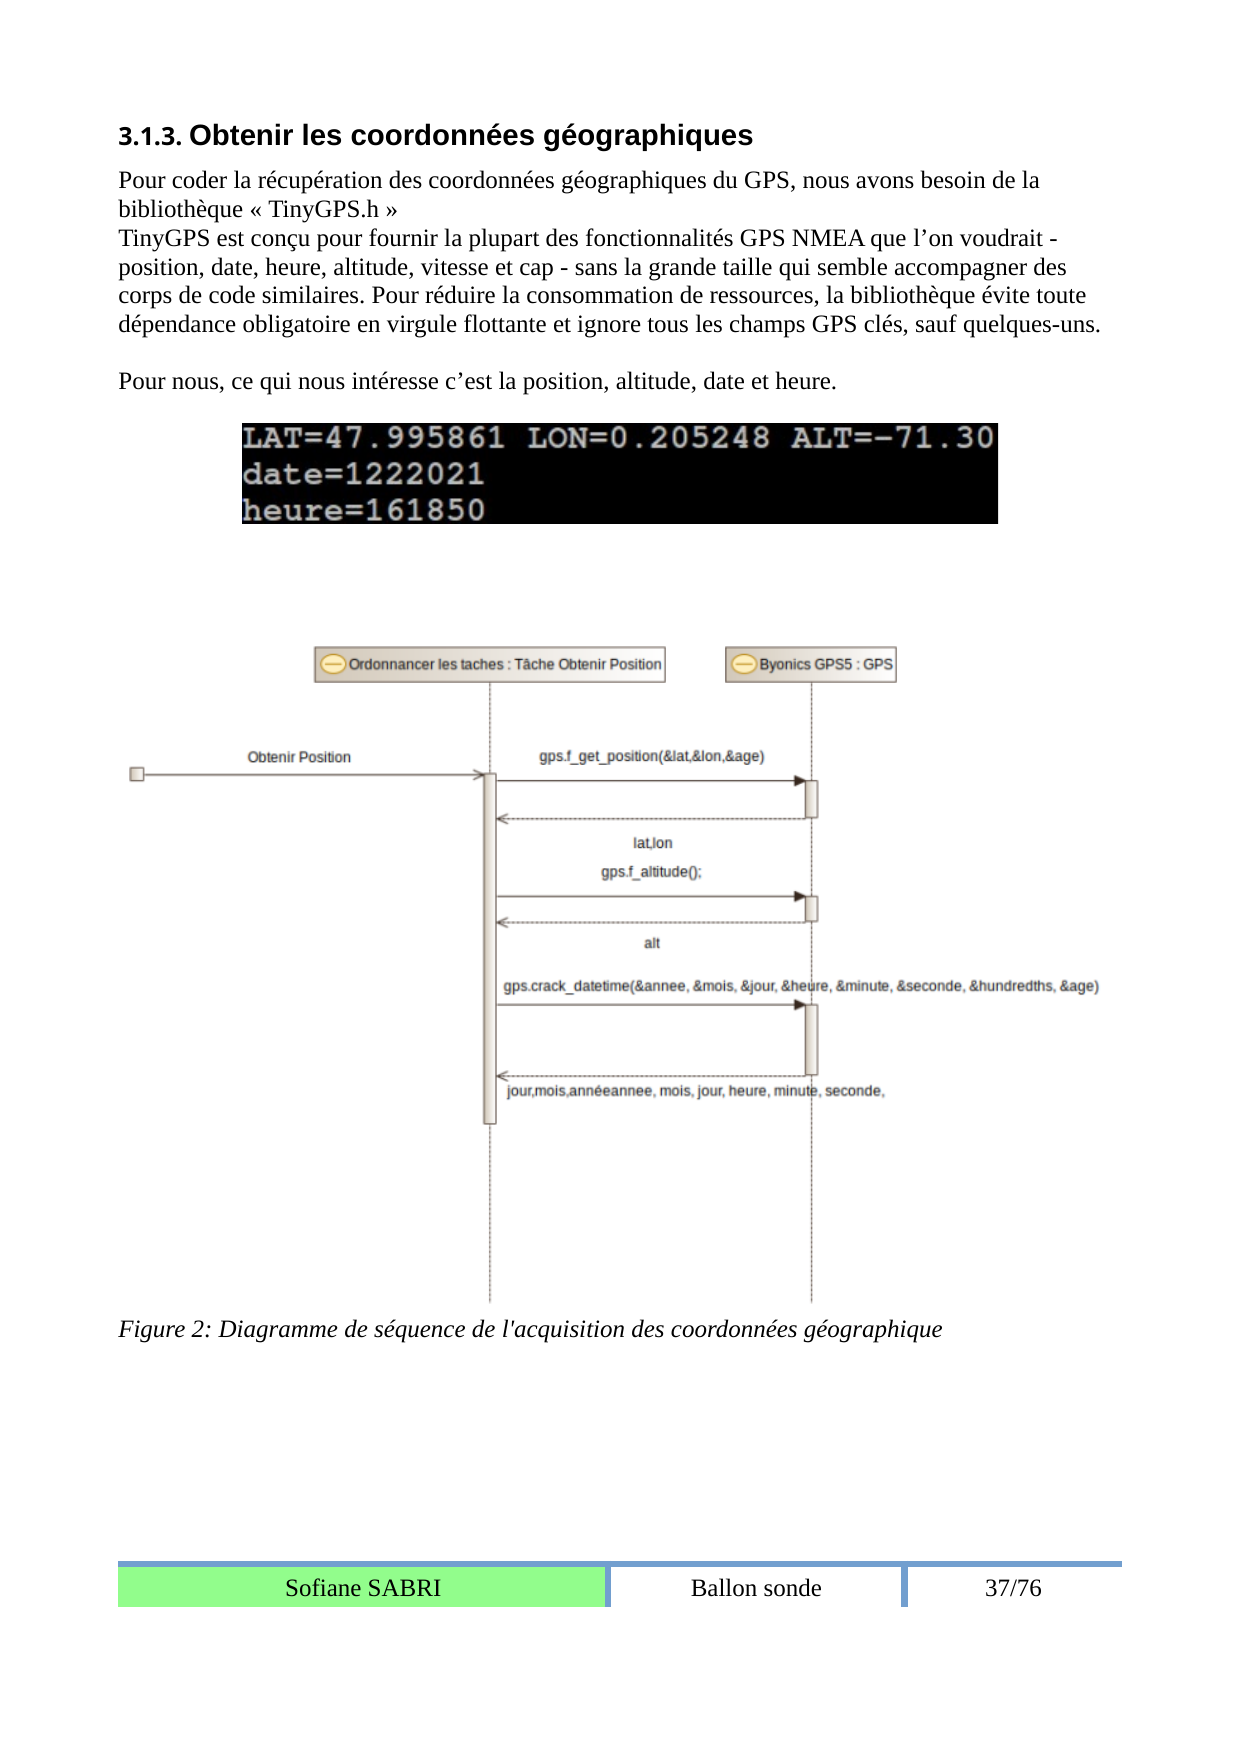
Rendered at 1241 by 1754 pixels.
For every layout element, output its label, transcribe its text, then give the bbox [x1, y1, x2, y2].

text Pour coder la récupération des coordonnées géographiques du GPS, nous avons besoin de la bibliothèque « TinyGPS.h » [118, 165, 1122, 223]
text TinyGPS est conçu pour fournir la plupart des fonctionnalités GPS NMEA que l’on voudrait - position, date, heure, altitude, vitesse et cap - sans la grande taille qui semble accompagner des corps de code similaires. Pour réduire la consommation de ressources, la bibliothèque évite toute dépendance obligatoire en virgule flottante et ignore tous les champs GPS clés, sauf quelques-uns. [118, 223, 1122, 338]
subtitle Obtenir les coordonnées géographiques [118, 118, 1122, 153]
picture [118, 635, 1123, 1314]
text Pour nous, ce qui nous intéresse c’est la position, altitude, date et heure. [118, 366, 1122, 395]
text Figure 2: Diagramme de séquence de l'acquisition des coordonnées géographique [118, 1314, 1122, 1343]
picture [242, 423, 999, 524]
